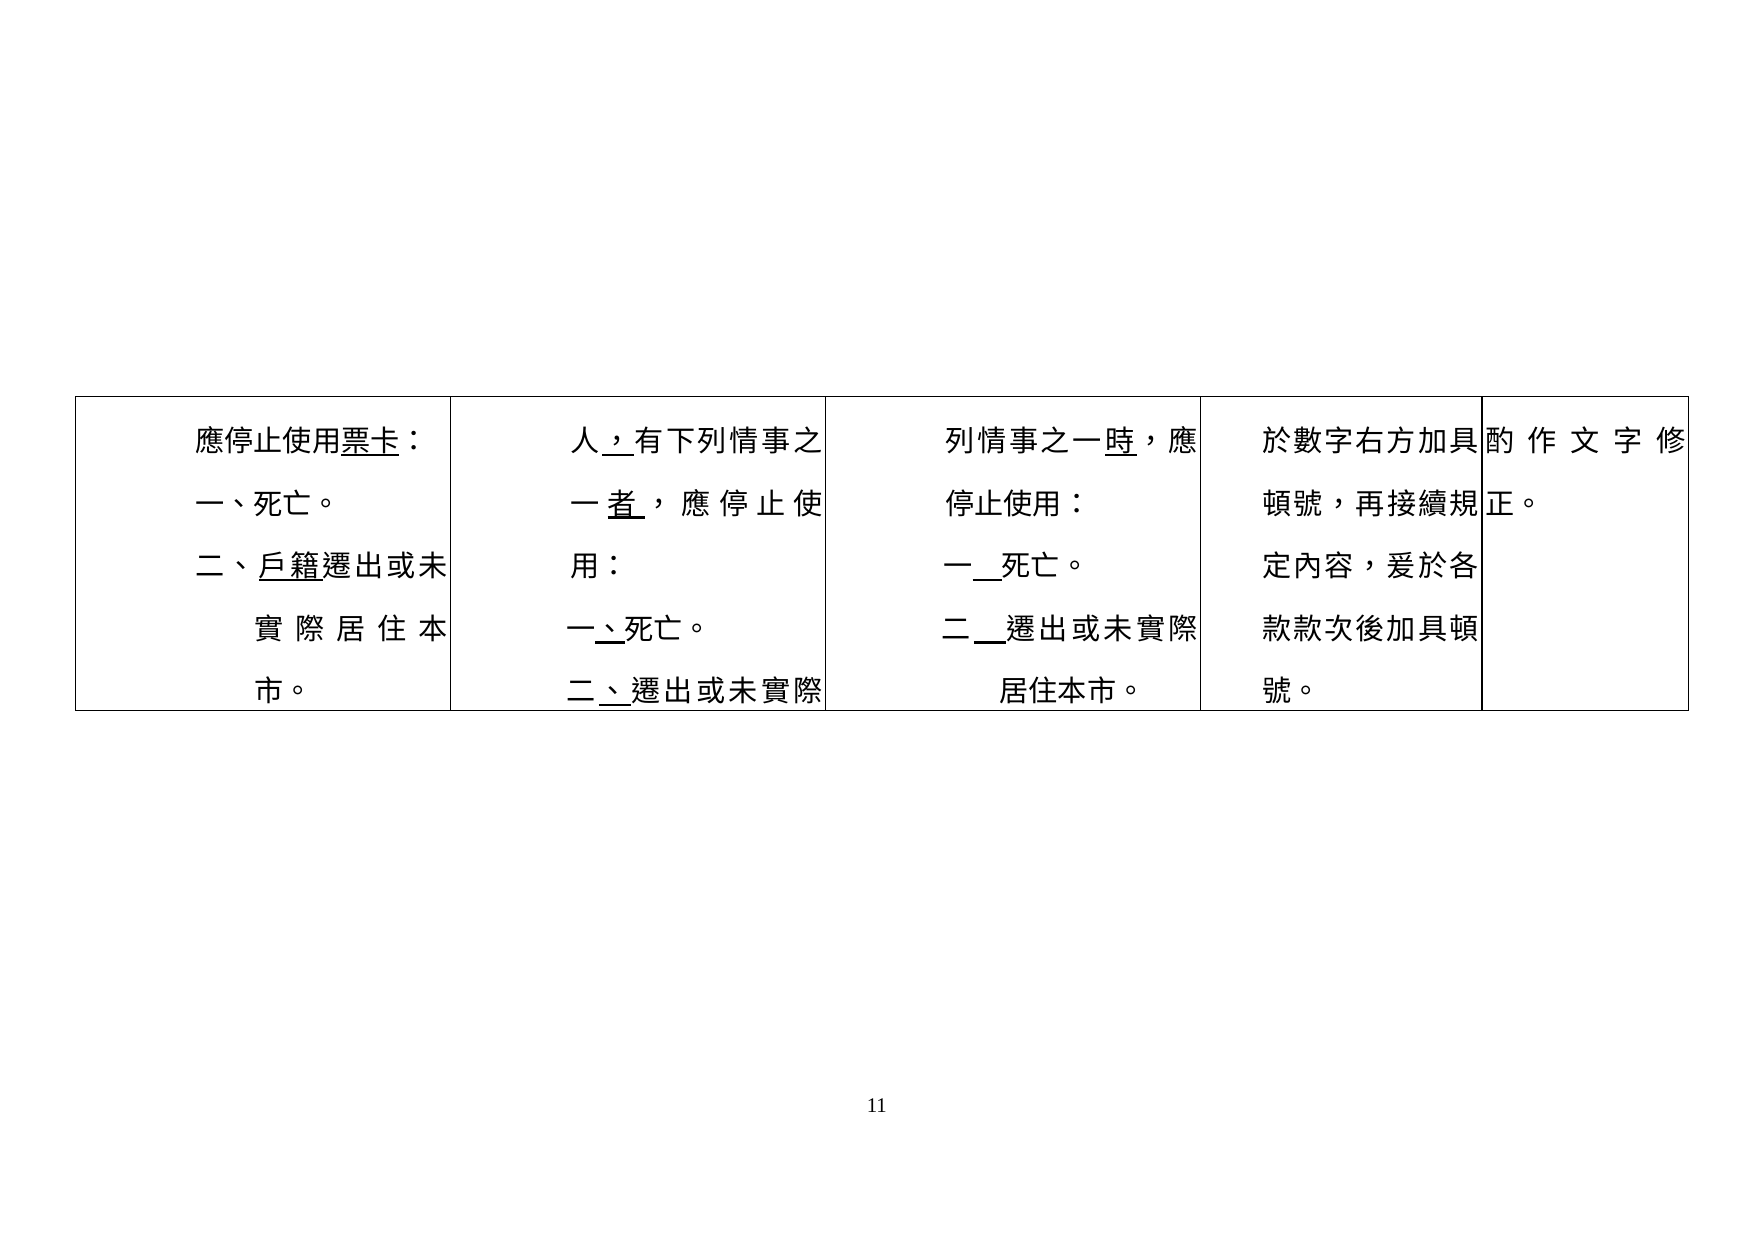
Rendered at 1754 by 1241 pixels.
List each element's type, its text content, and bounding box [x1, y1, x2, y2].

table_cell 列情事之一時，應停止使用： 一 死亡。 二 遷出或未實際居住本市。 [826, 397, 1200, 710]
table_cell 酌作文字修正。 [1483, 397, 1688, 710]
table_cell 於數字右方加具頓號，再接續規定內容，爰於各款款次後加具頓號。 [1201, 397, 1481, 710]
table_cell 應停止使用票卡： 一、死亡。 二、戶籍遷出或未實際居住本市。 [76, 397, 450, 710]
table_cell 人，有下列情事之一者，應停止使用： 一、死亡。 二、遷出或未實際 [451, 397, 825, 710]
